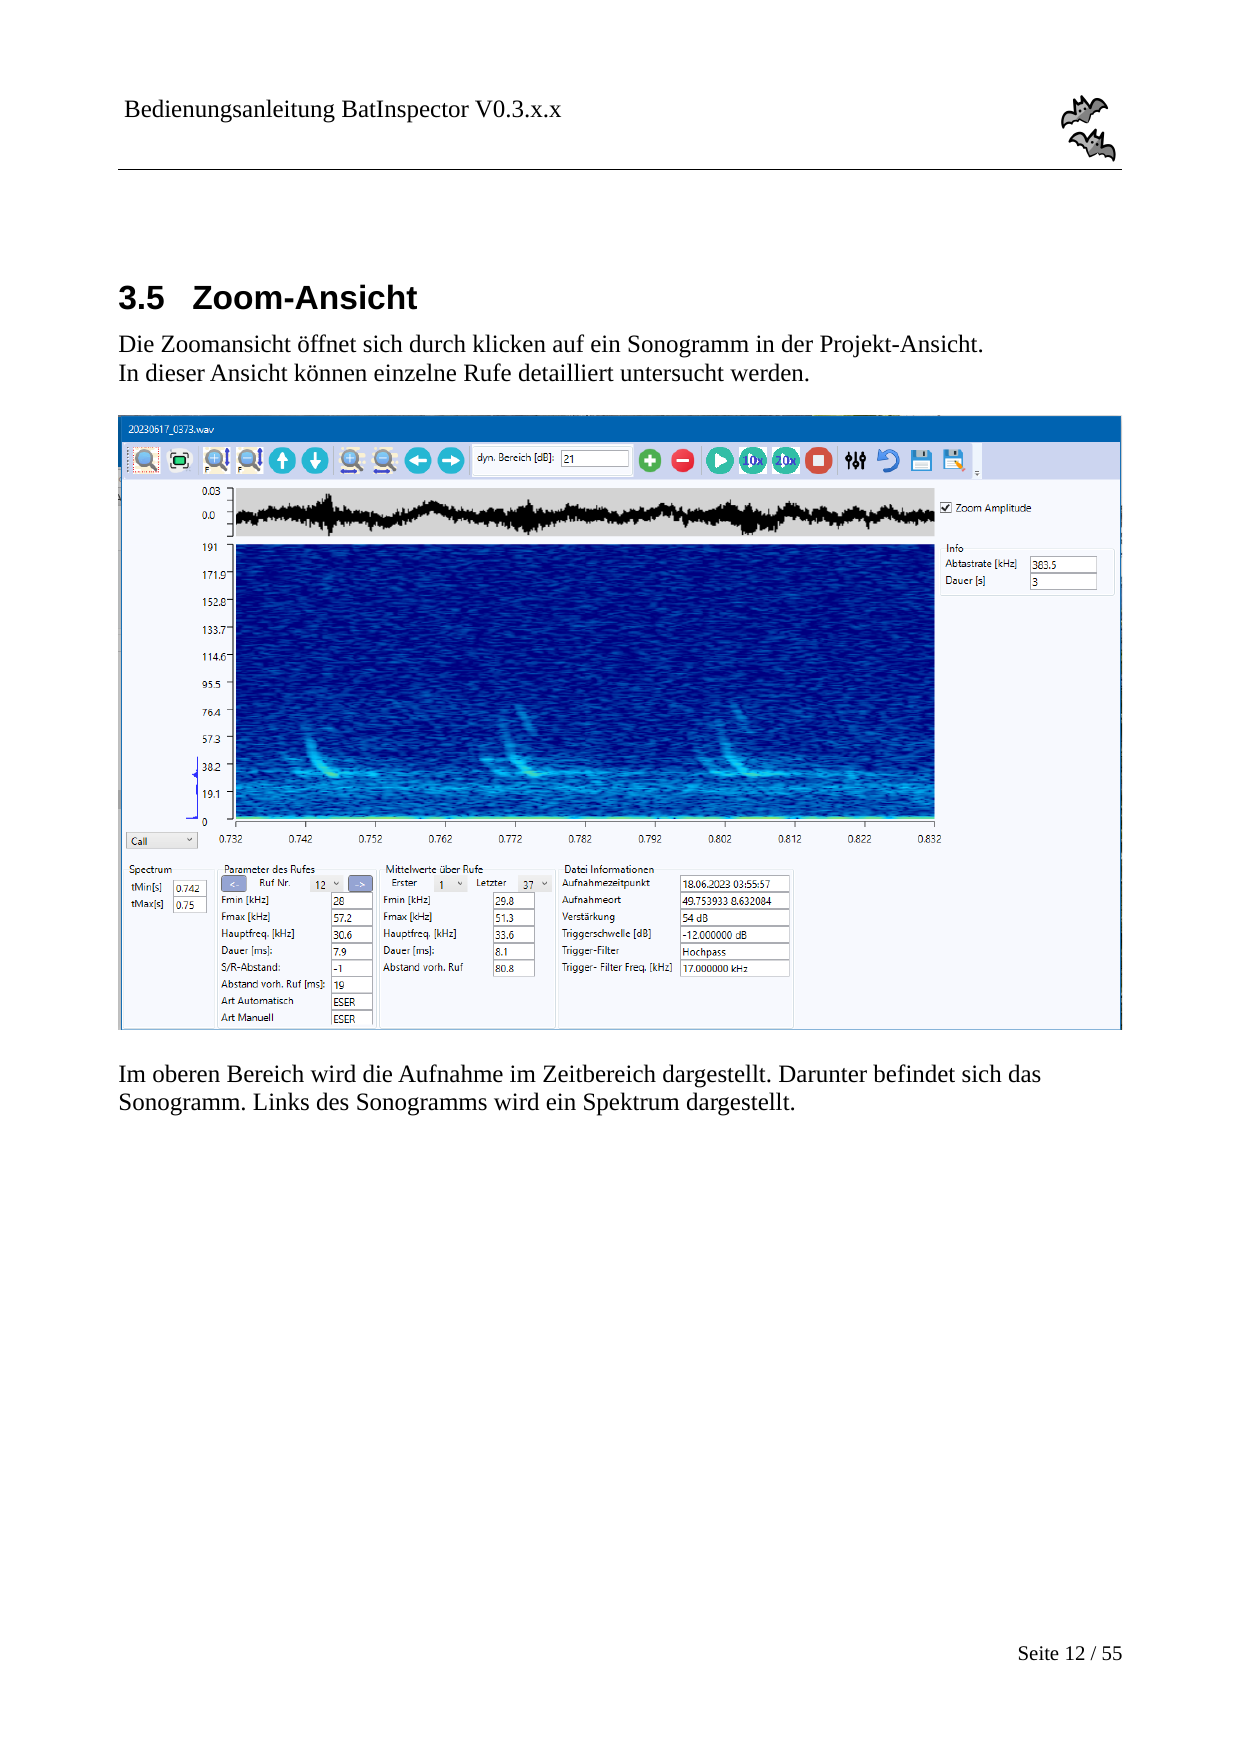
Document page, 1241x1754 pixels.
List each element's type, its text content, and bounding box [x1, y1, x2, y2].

text Die Zoomansicht öffnet sich durch klicken auf ein Sonogramm in der Projekt-Ansicht. [118, 329, 1122, 358]
text Im oberen Bereich wird die Aufnahme im Zeitbereich dargestellt. Darunter befindet sich das Sonogramm. Links des Sonogramms wird ein Spektrum dargestellt. [118, 1059, 1122, 1116]
text In dieser Ansicht können einzelne Rufe detailliert untersucht werden. [118, 358, 1122, 386]
subtitle Zoom-Ansicht [118, 278, 1122, 316]
picture [118, 415, 1123, 1030]
picture [1057, 95, 1120, 162]
